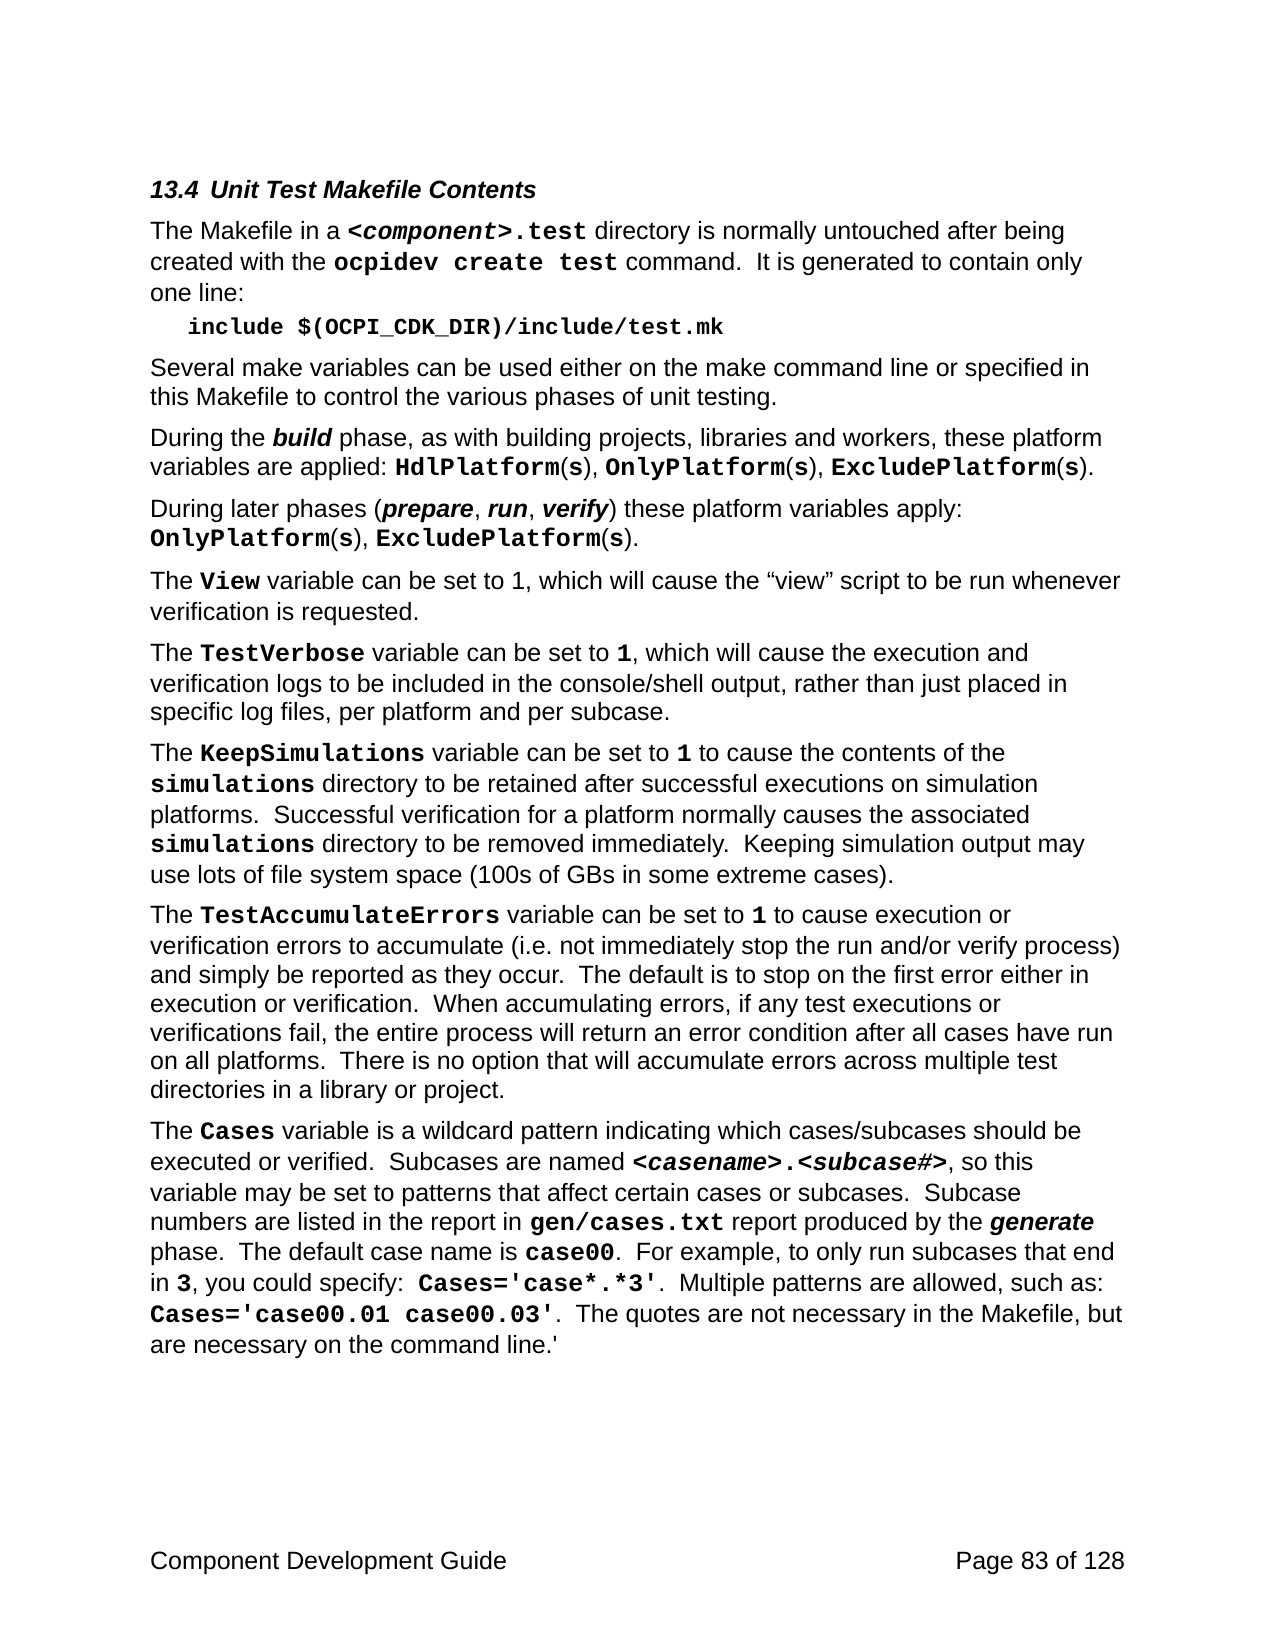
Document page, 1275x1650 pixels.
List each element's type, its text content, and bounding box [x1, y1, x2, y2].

text The TestAccumulateErrors variable can be set to 1 to cause execution or verification errors to accumulate (i.e. not immediately stop the run and/or verify process) and simply be reported as they occur. The default is to stop on the first error either in execution or verification. When accumulating errors, if any test executions or verifications fail, the entire process will return an error condition after all cases have run on all platforms. There is no option that will accumulate errors across multiple test directories in a library or project. [150, 900, 1125, 1104]
text The Cases variable is a wildcard pattern indicating which cases/subcases should be executed or verified. Subcases are named <casename>.<subcase#>, so this variable may be set to patterns that affect certain cases or subcases. Subcase numbers are listed in the report in gen/cases.txt report produced by the generate phase. The default case name is case00. For example, to only run subcases that end in 3, you could specify: Cases='case*.*3'. Multiple patterns are allowed, such as: Cases='case00.01 case00.03'. The quotes are not necessary in the Makefile, but are necessary on the command line.' [150, 1116, 1125, 1359]
text The KeepSimulations variable can be set to 1 to cause the contents of the simulations directory to be retained after successful executions on simulation platforms. Successful verification for a platform normally causes the associated simulations directory to be removed immediately. Keeping simulation output may use lots of file system space (100s of GBs in some extreme cases). [150, 738, 1125, 888]
subtitle Unit Test Makefile Contents [150, 175, 1125, 204]
text Several make variables can be used either on the make command line or specified in this Makefile to control the various phases of unit testing. [150, 353, 1125, 411]
text The TestVerbose variable can be set to 1, which will cause the execution and verification logs to be included in the console/shell output, rather than just placed in specific log files, per platform and per subcase. [150, 638, 1125, 726]
text include $(OCPI_CDK_DIR)/include/test.mk [187, 315, 1125, 341]
text During the build phase, as with building projects, libraries and workers, these platform variables are applied: HdlPlatform(s), OnlyPlatform(s), ExcludePlatform(s). [150, 423, 1125, 482]
text During later phases (prepare, run, verify) these platform variables apply: OnlyPlatform(s), ExcludePlatform(s). [150, 494, 1125, 554]
text The Makefile in a <component>.test directory is normally untouched after being created with the ocpidev create test command. It is generated to contain only one line: [150, 216, 1125, 306]
text The View variable can be set to 1, which will cause the “view” script to be run whenever verification is requested. [150, 566, 1125, 626]
